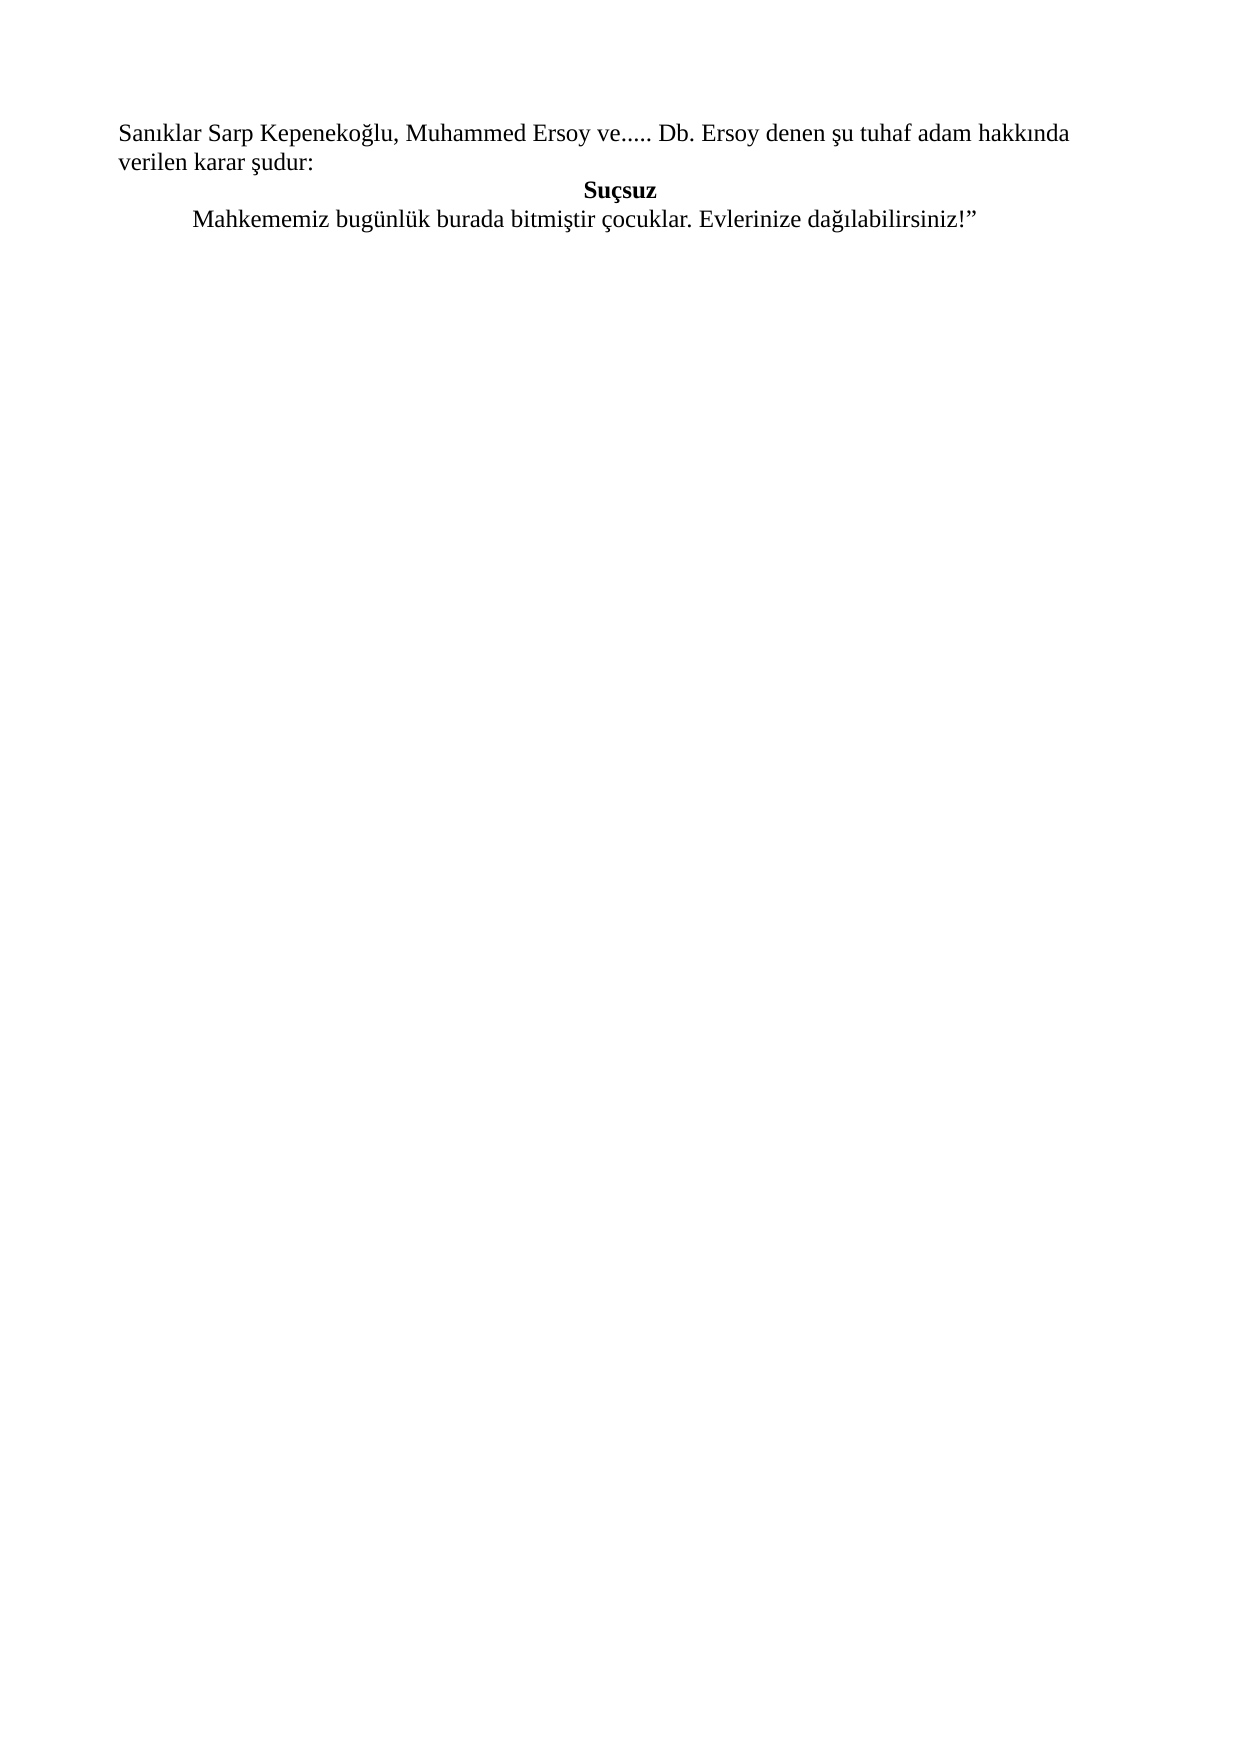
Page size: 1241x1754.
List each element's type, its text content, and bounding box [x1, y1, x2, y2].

text Suçsuz [118, 176, 1122, 204]
text Mahkememiz bugünlük burada bitmiştir çocuklar. Evlerinize dağılabilirsiniz!” [118, 204, 1122, 233]
text Sanıklar Sarp Kepenekoğlu, Muhammed Ersoy ve..... Db. Ersoy denen şu tuhaf adam hakkında verilen karar şudur: [118, 118, 1122, 176]
